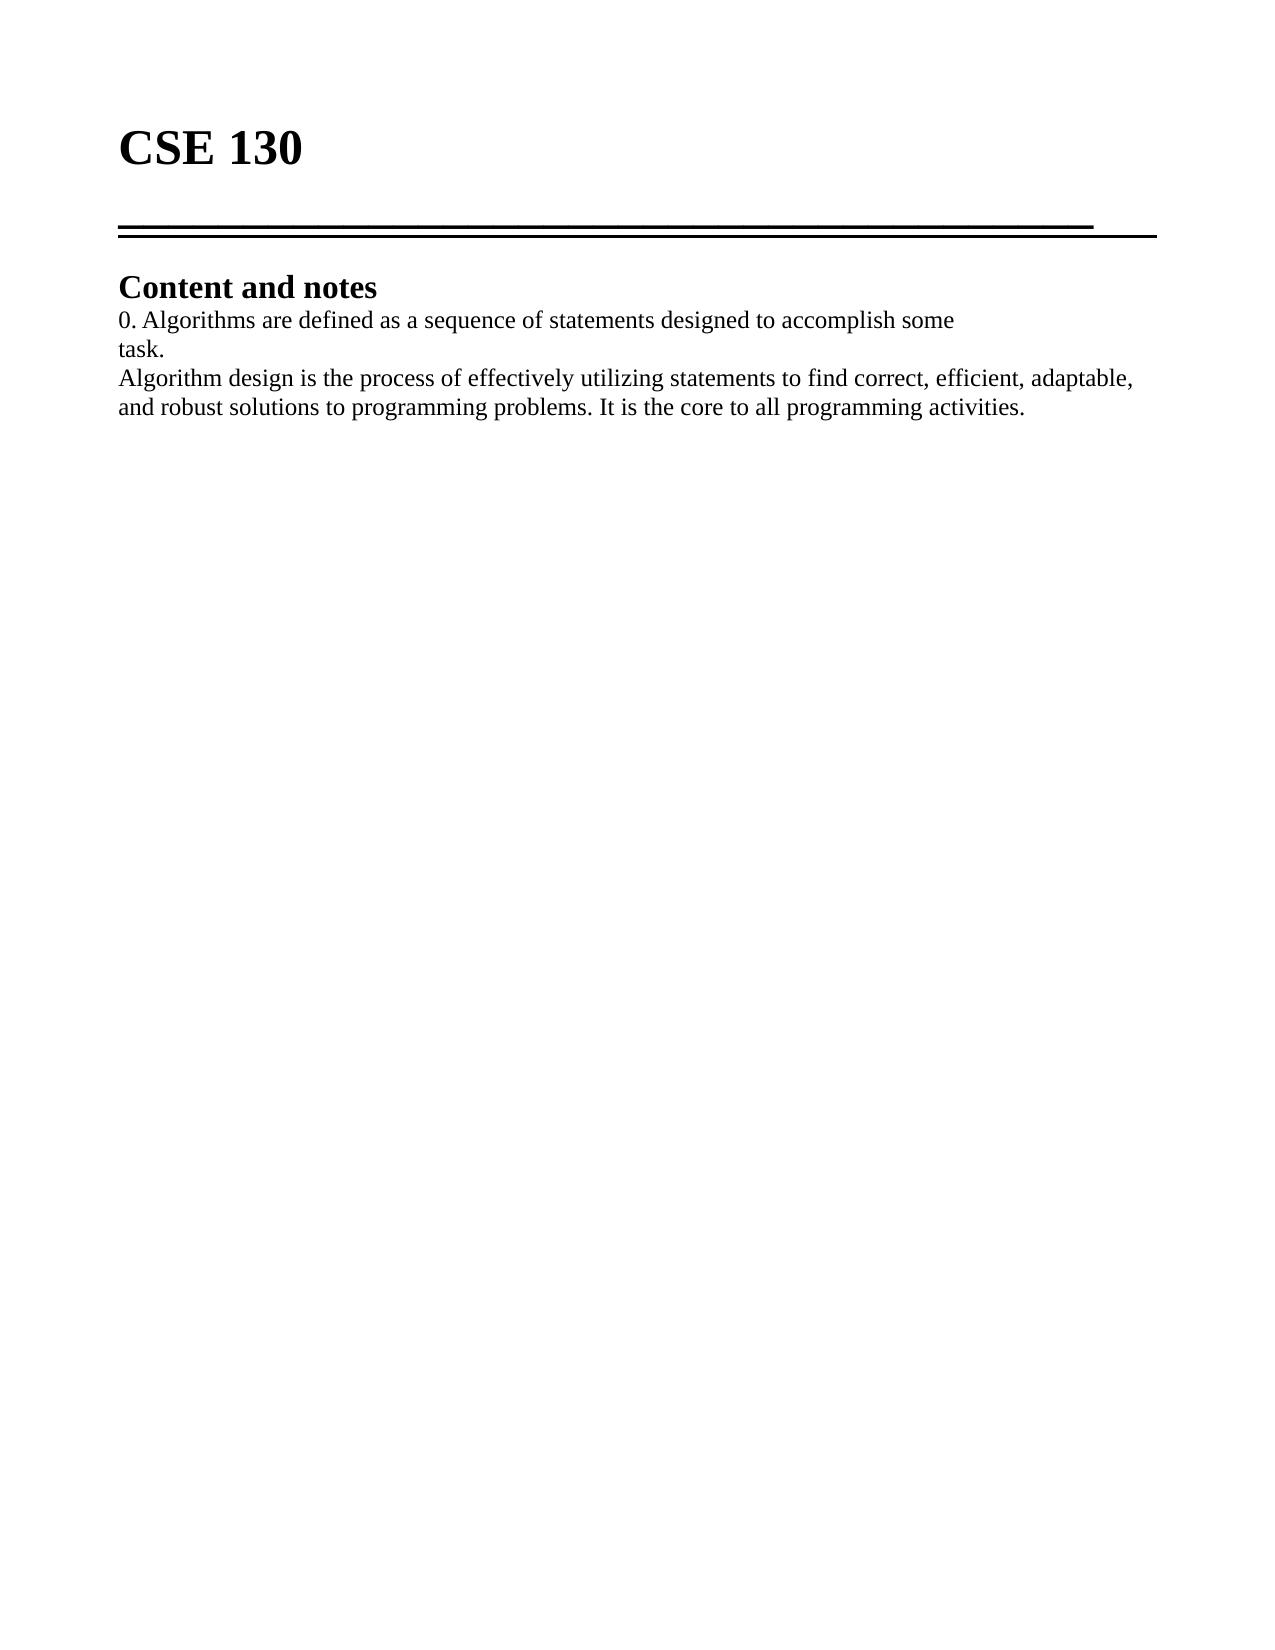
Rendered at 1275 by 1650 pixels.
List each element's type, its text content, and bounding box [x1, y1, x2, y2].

text Content and notes [118, 267, 1157, 305]
text _______________________________________ [118, 176, 1157, 235]
text CSE 130 [118, 118, 1157, 176]
text Algorithm design is the process of effectively utilizing statements to find correct, efficient, adaptable, and robust solutions to programming problems. It is the core to all programming activities. [118, 363, 1157, 420]
text 0. Algorithms are defined as a sequence of statements designed to accomplish some [118, 305, 1157, 334]
text task. [118, 334, 1157, 363]
